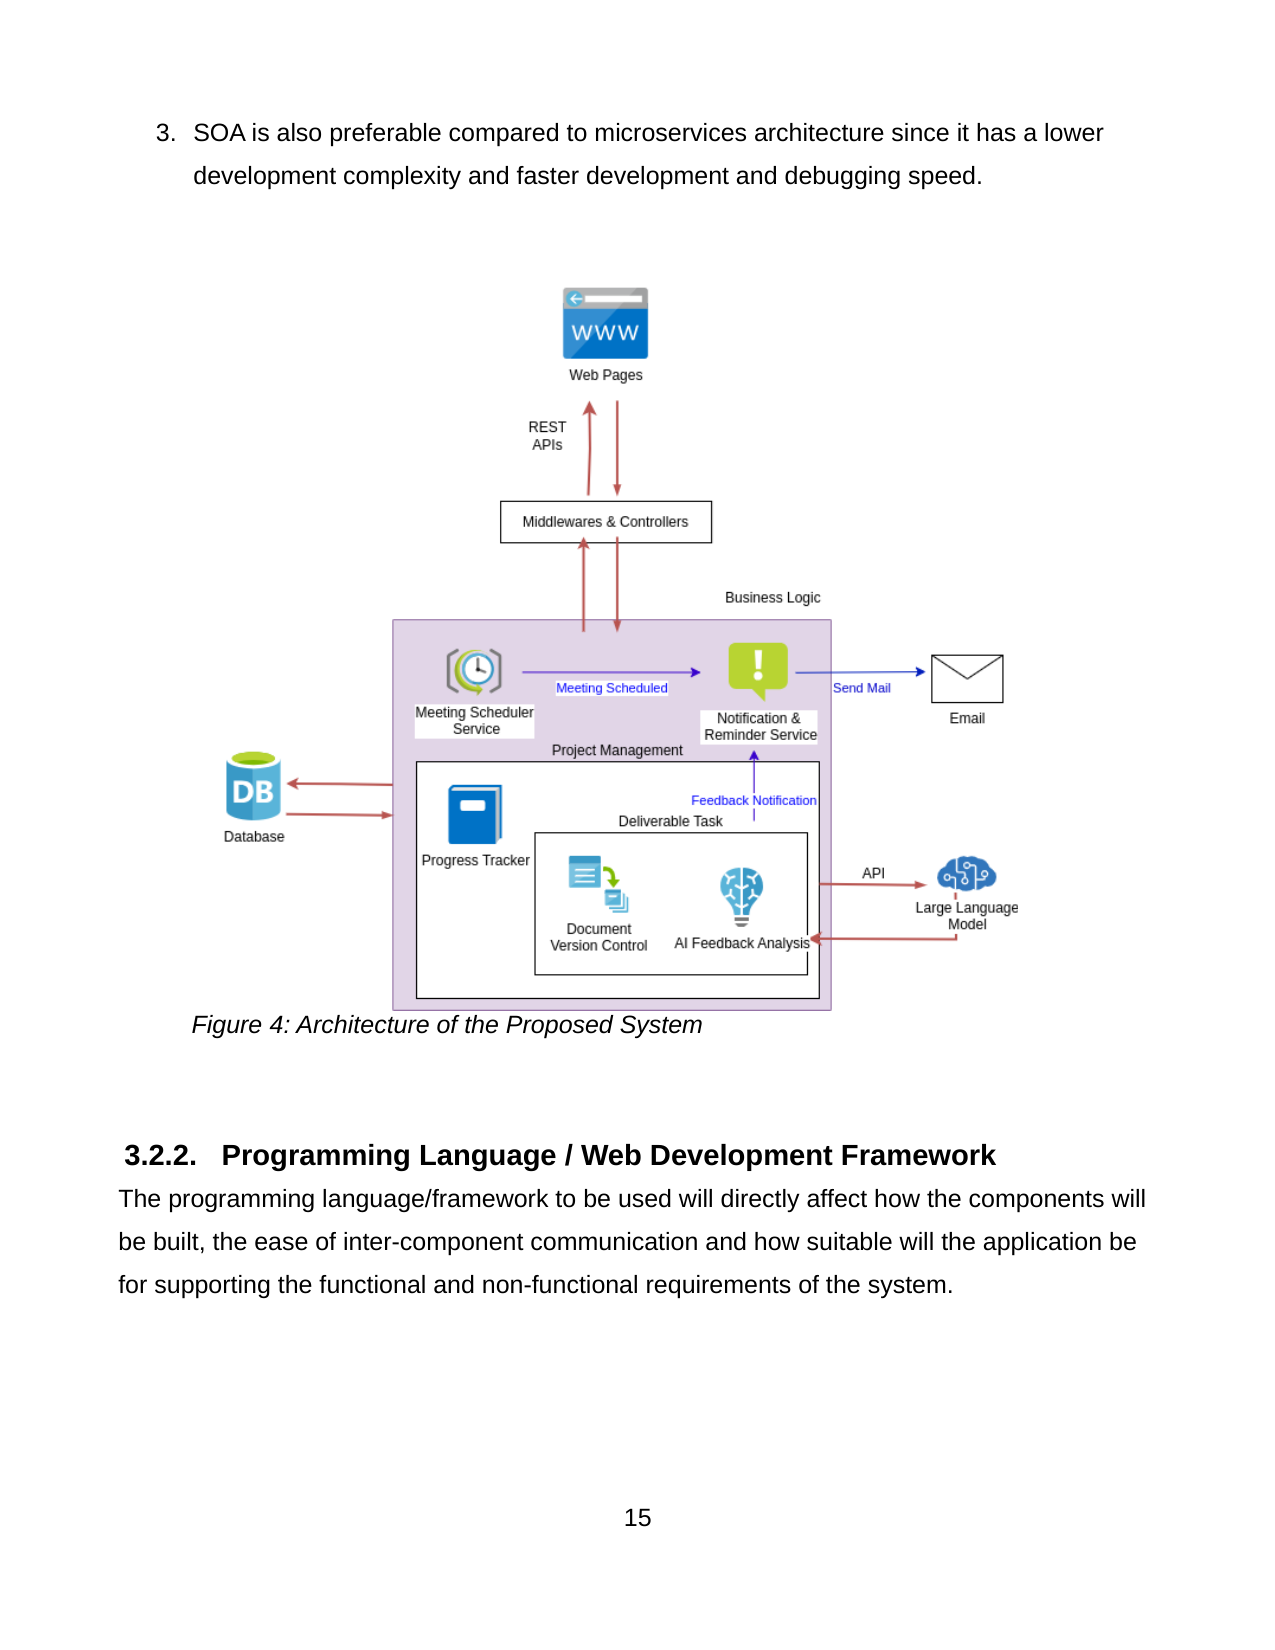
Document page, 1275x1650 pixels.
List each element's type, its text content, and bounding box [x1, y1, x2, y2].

list SOA is also preferable compared to microservices architecture since it has a lower development complexity and faster development and debugging speed. [156, 118, 1157, 190]
text Figure 4: Architecture of the Proposed System [191, 1011, 1018, 1039]
subtitle Programming Language / Web Development Framework [124, 1138, 1157, 1172]
text The programming language/framework to be used will directly affect how the components will be built, the ease of inter-component communication and how suitable will the application be for supporting the functional and non-functional requirements of the system. [118, 1184, 1157, 1299]
picture [191, 271, 1018, 1011]
